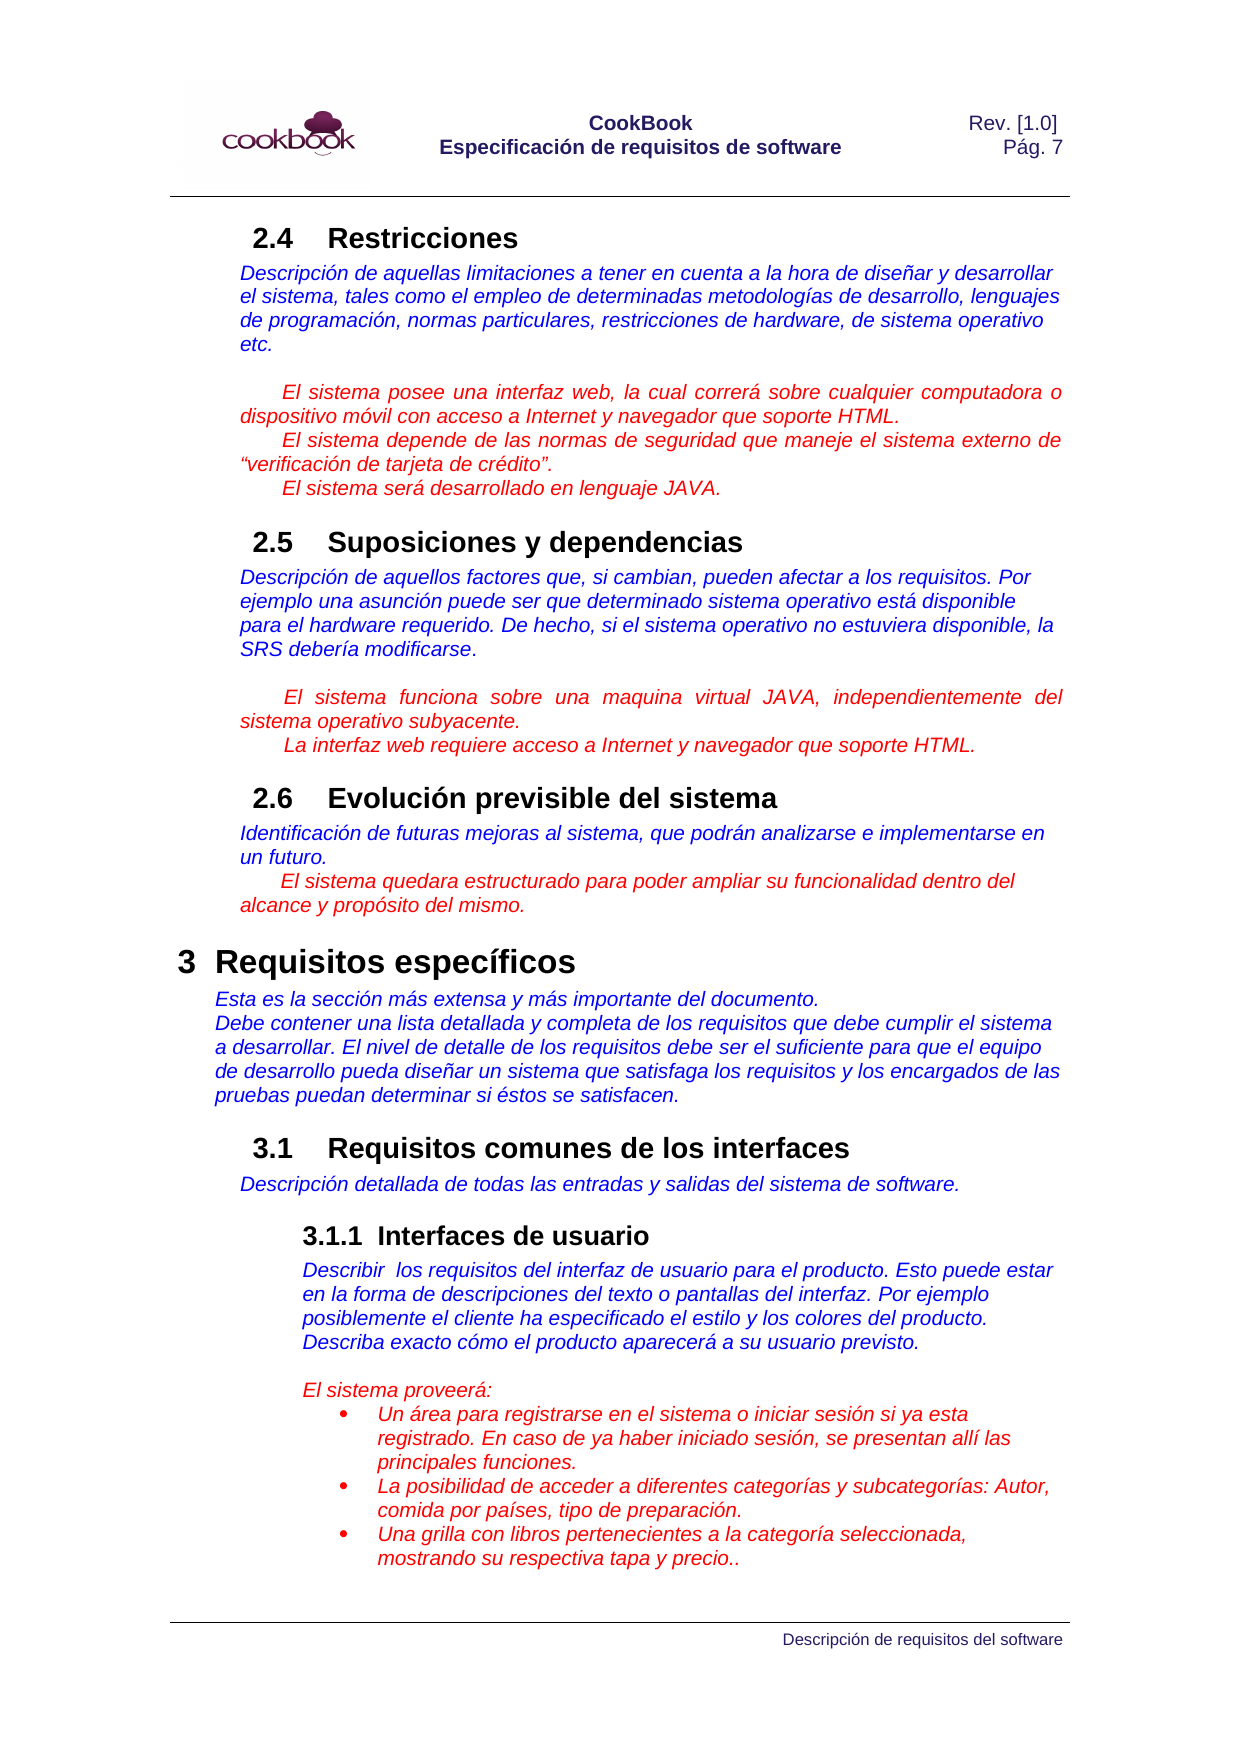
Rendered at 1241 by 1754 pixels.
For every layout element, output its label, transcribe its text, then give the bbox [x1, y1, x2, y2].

text El sistema quedara estructurado para poder ampliar su funcionalidad dentro del alcance y propósito del mismo. [240, 869, 1063, 917]
subtitle Requisitos específicos [177, 942, 1063, 981]
text El sistema será desarrollado en lenguaje JAVA. [240, 476, 1063, 500]
subtitle Requisitos comunes de los interfaces [252, 1132, 1063, 1165]
subtitle Evolución previsible del sistema [252, 781, 1063, 815]
text Descripción de aquellas limitaciones a tener en cuenta a la hora de diseñar y desarrollar el sistema, tales como el empleo de determinadas metodologías de desarrollo, lenguajes de programación, normas particulares, restricciones de hardware, de sistema operativo etc. [240, 260, 1063, 356]
list La posibilidad de acceder a diferentes categorías y subcategorías: Autor, comida por países, tipo de preparación. [340, 1473, 1063, 1522]
text El sistema depende de las normas de seguridad que maneje el sistema externo de “verificación de tarjeta de crédito”. [240, 428, 1063, 476]
list Un área para registrarse en el sistema o iniciar sesión si ya esta registrado. En caso de ya haber iniciado sesión, se presentan allí las principales funciones. [340, 1402, 1063, 1473]
text Descripción de aquellos factores que, si cambian, pueden afectar a los requisitos. Por ejemplo una asunción puede ser que determinado sistema operativo está disponible para el hardware requerido. De hecho, si el sistema operativo no estuviera disponible, la SRS debería modificarse. [240, 565, 1063, 661]
picture [177, 81, 373, 189]
list Una grilla con libros pertenecientes a la categoría seleccionada, mostrando su respectiva tapa y precio.. [340, 1522, 1063, 1569]
subtitle Suposiciones y dependencias [252, 525, 1063, 558]
subtitle Interfaces de usuario [302, 1220, 1063, 1252]
text Identificación de futuras mejoras al sistema, que podrán analizarse e implementarse en un futuro. [240, 821, 1063, 869]
text Describir los requisitos del interfaz de usuario para el producto. Esto puede estar en la forma de descripciones del texto o pantallas del interfaz. Por ejemplo posiblemente el cliente ha especificado el estilo y los colores del producto. Describa exacto cómo el producto aparecerá a su usuario previsto. [302, 1258, 1063, 1354]
text Descripción detallada de todas las entradas y salidas del sistema de software. [177, 1171, 1063, 1195]
text Debe contener una lista detallada y completa de los requisitos que debe cumplir el sistema a desarrollar. El nivel de detalle de los requisitos debe ser el suficiente para que el equipo de desarrollo pueda diseñar un sistema que satisfaga los requisitos y los encargados de las pruebas puedan determinar si éstos se satisfacen. [215, 1011, 1063, 1107]
text Esta es la sección más extensa y más importante del documento. [215, 987, 1063, 1011]
text El sistema proveerá: [302, 1378, 1063, 1402]
text El sistema funciona sobre una maquina virtual JAVA, independientemente del sistema operativo subyacente. [240, 684, 1063, 732]
text El sistema posee una interfaz web, la cual correrá sobre cualquier computadora o dispositivo móvil con acceso a Internet y navegador que soporte HTML. [240, 380, 1063, 428]
text La interfaz web requiere acceso a Internet y navegador que soporte HTML. [240, 732, 1063, 756]
subtitle Restricciones [252, 221, 1063, 254]
